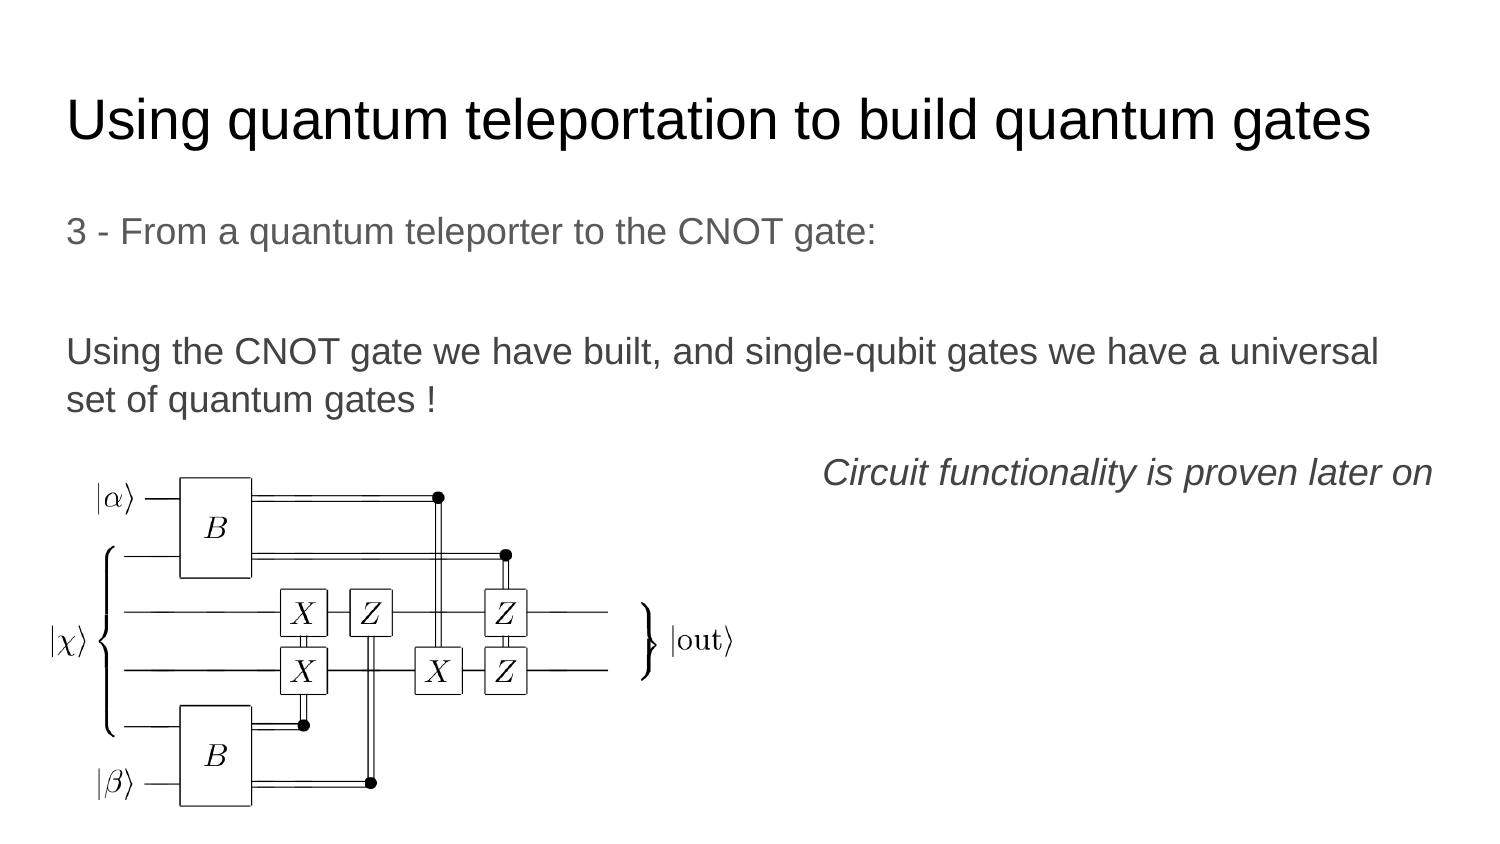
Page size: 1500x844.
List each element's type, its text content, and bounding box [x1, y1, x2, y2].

picture [38, 463, 738, 825]
list 3 - From a quantum teleporter to the CNOT gate: Using the CNOT gate we have built, and single-qubit gates we have a universal set of quantum gates ! Circuit functionality is proven later on [51, 189, 1449, 750]
title Using quantum teleportation to build quantum gates [51, 72, 1449, 167]
